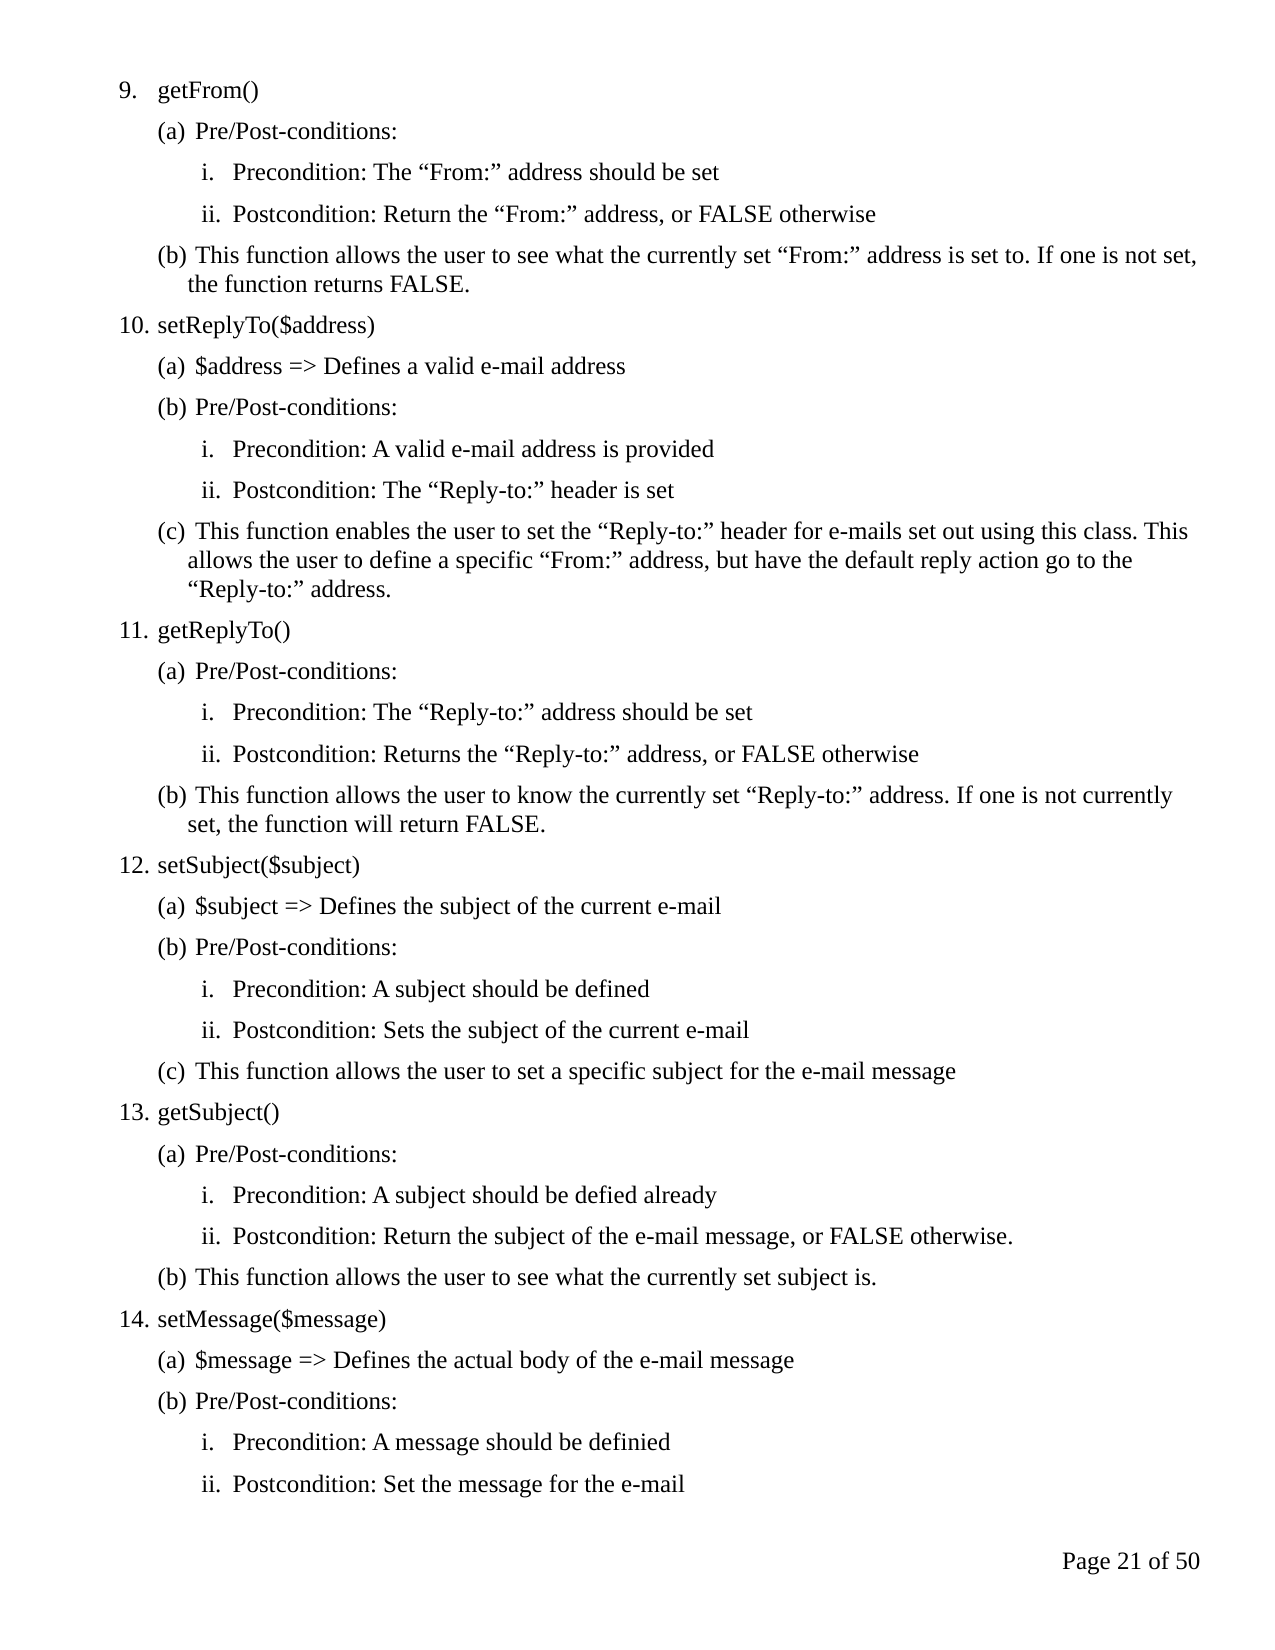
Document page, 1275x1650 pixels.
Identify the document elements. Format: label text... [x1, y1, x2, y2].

list setReplyTo($address) [112, 310, 1200, 339]
list Precondition: A valid e-mail address is provided [195, 434, 1200, 462]
list setSubject($subject) [112, 850, 1200, 879]
list $address => Defines a valid e-mail address [157, 351, 1200, 380]
list Precondition: A subject should be defied already [195, 1180, 1200, 1209]
list Pre/Post-conditions: [157, 1139, 1200, 1167]
list $message => Defines the actual body of the e-mail message [157, 1345, 1200, 1374]
list getFrom() [112, 75, 1200, 104]
list Postcondition: Returns the “Reply-to:” address, or FALSE otherwise [195, 739, 1200, 767]
list Postcondition: The “Reply-to:” header is set [195, 475, 1200, 504]
list Precondition: The “Reply-to:” address should be set [195, 697, 1200, 726]
list Precondition: A message should be definied [195, 1427, 1200, 1456]
list Postcondition: Return the subject of the e-mail message, or FALSE otherwise. [195, 1221, 1200, 1250]
list Precondition: The “From:” address should be set [195, 157, 1200, 186]
list getReplyTo() [112, 615, 1200, 644]
list Postcondition: Set the message for the e-mail [195, 1469, 1200, 1497]
list Pre/Post-conditions: [157, 116, 1200, 145]
list getSubject() [112, 1097, 1200, 1126]
list Postcondition: Sets the subject of the current e-mail [195, 1015, 1200, 1044]
list Precondition: A subject should be defined [195, 974, 1200, 1002]
list setMessage($message) [112, 1304, 1200, 1332]
list This function enables the user to set the “Reply-to:” header for e-mails set out using this class. This allows the user to define a specific “From:” address, but have the default reply action go to the “Reply-to:” address. [157, 516, 1200, 602]
list This function allows the user to know the currently set “Reply-to:” address. If one is not currently set, the function will return FALSE. [157, 780, 1200, 837]
list This function allows the user to set a specific subject for the e-mail message [157, 1056, 1200, 1085]
list Postcondition: Return the “From:” address, or FALSE otherwise [195, 199, 1200, 227]
list Pre/Post-conditions: [157, 392, 1200, 421]
list This function allows the user to see what the currently set “From:” address is set to. If one is not set, the function returns FALSE. [157, 240, 1200, 297]
list This function allows the user to see what the currently set subject is. [157, 1262, 1200, 1291]
list Pre/Post-conditions: [157, 1386, 1200, 1415]
list $subject => Defines the subject of the current e-mail [157, 891, 1200, 920]
list Pre/Post-conditions: [157, 656, 1200, 685]
list Pre/Post-conditions: [157, 932, 1200, 961]
